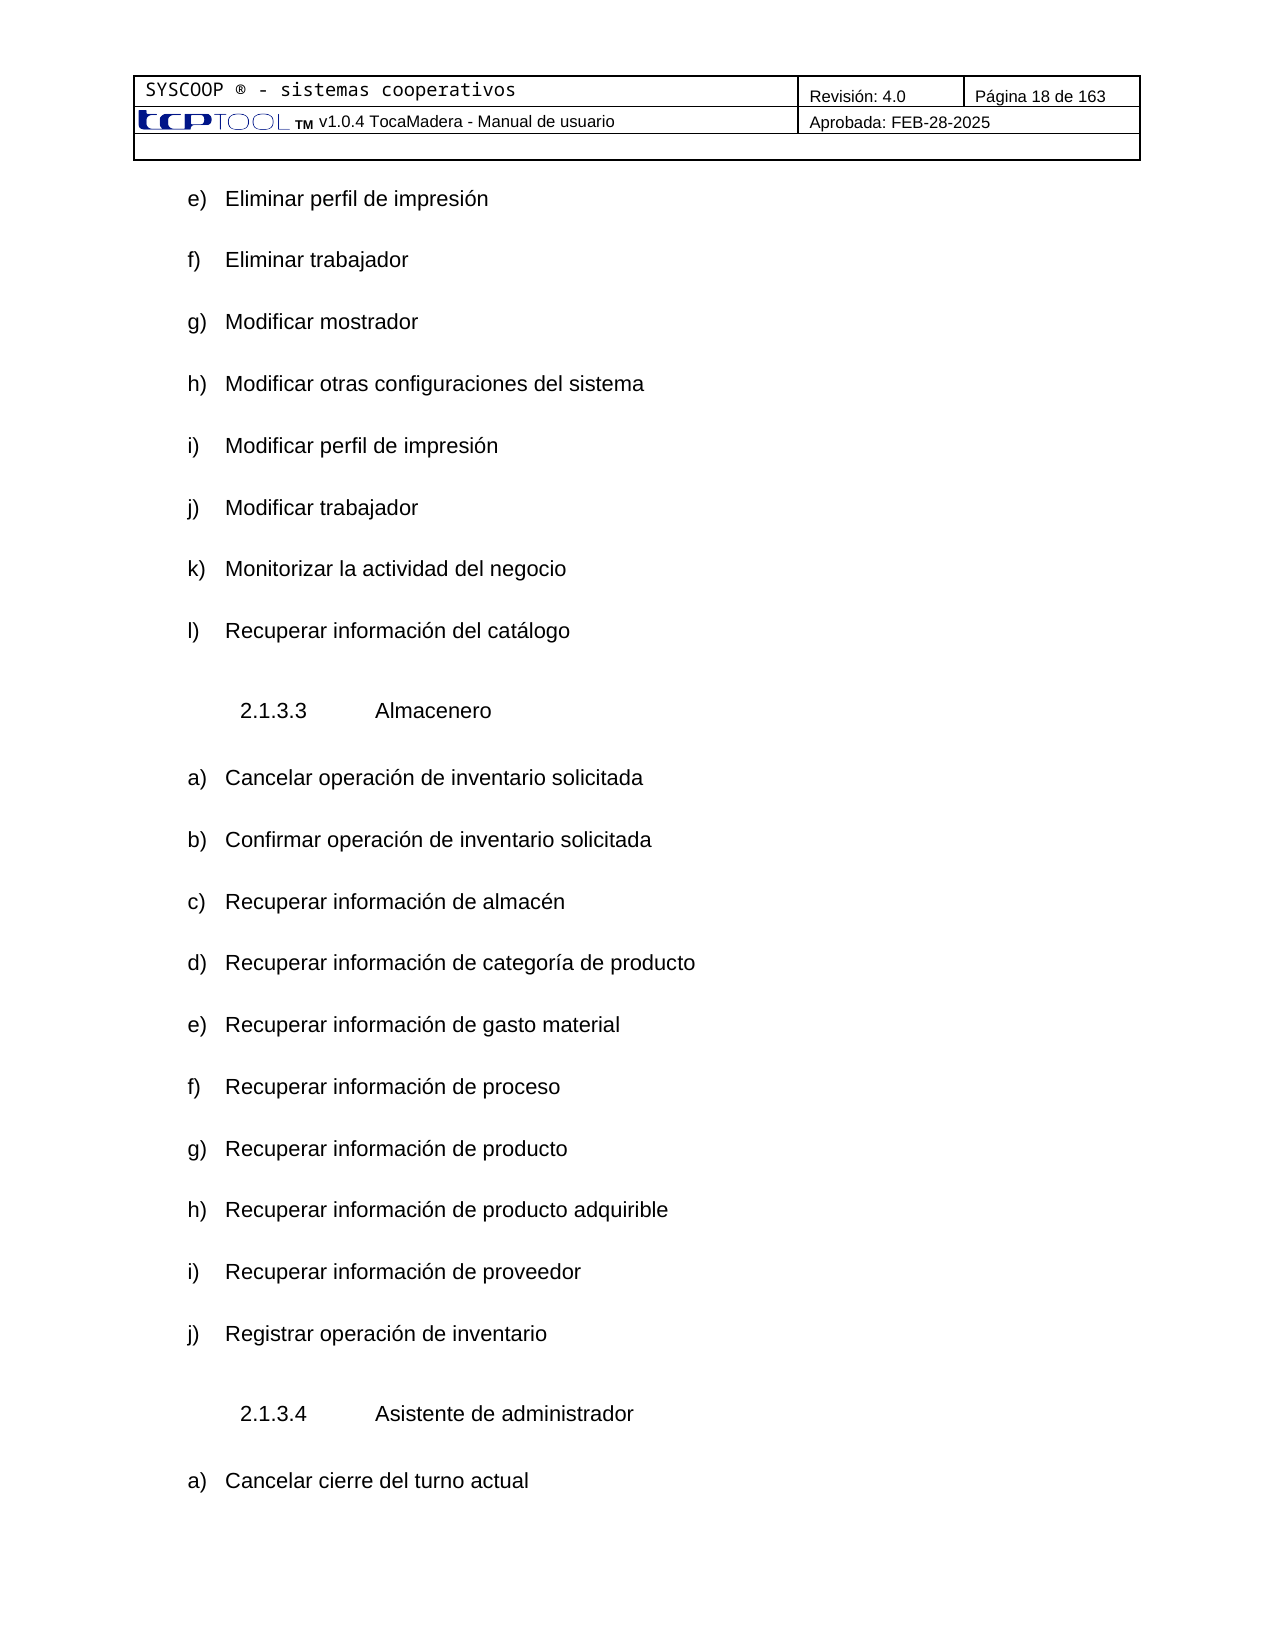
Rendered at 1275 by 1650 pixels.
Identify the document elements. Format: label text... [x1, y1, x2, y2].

list Modificar mostrador [187, 309, 1125, 334]
list Recuperar información de proveedor [187, 1259, 1125, 1284]
list Recuperar información de almacén [187, 888, 1125, 914]
list Cancelar cierre del turno actual [187, 1468, 1125, 1493]
list Eliminar trabajador [187, 247, 1125, 273]
list Cancelar operación de inventario solicitada [187, 765, 1125, 790]
list Recuperar información de proceso [187, 1074, 1125, 1099]
subtitle Asistente de administrador [240, 1401, 1125, 1426]
list Monitorizar la actividad del negocio [187, 556, 1125, 581]
picture [138, 110, 290, 130]
list Recuperar información de producto [187, 1136, 1125, 1161]
list Eliminar perfil de impresión [187, 186, 1125, 211]
list Recuperar información del catálogo [187, 618, 1125, 643]
subtitle Almacenero [240, 698, 1125, 723]
list Recuperar información de gasto material [187, 1012, 1125, 1037]
list Recuperar información de categoría de producto [187, 950, 1125, 976]
list Recuperar información de producto adquirible [187, 1197, 1125, 1223]
list Confirmar operación de inventario solicitada [187, 827, 1125, 852]
list Registrar operación de inventario [187, 1321, 1125, 1346]
list Modificar otras configuraciones del sistema [187, 371, 1125, 396]
list Modificar trabajador [187, 494, 1125, 520]
list Modificar perfil de impresión [187, 433, 1125, 458]
